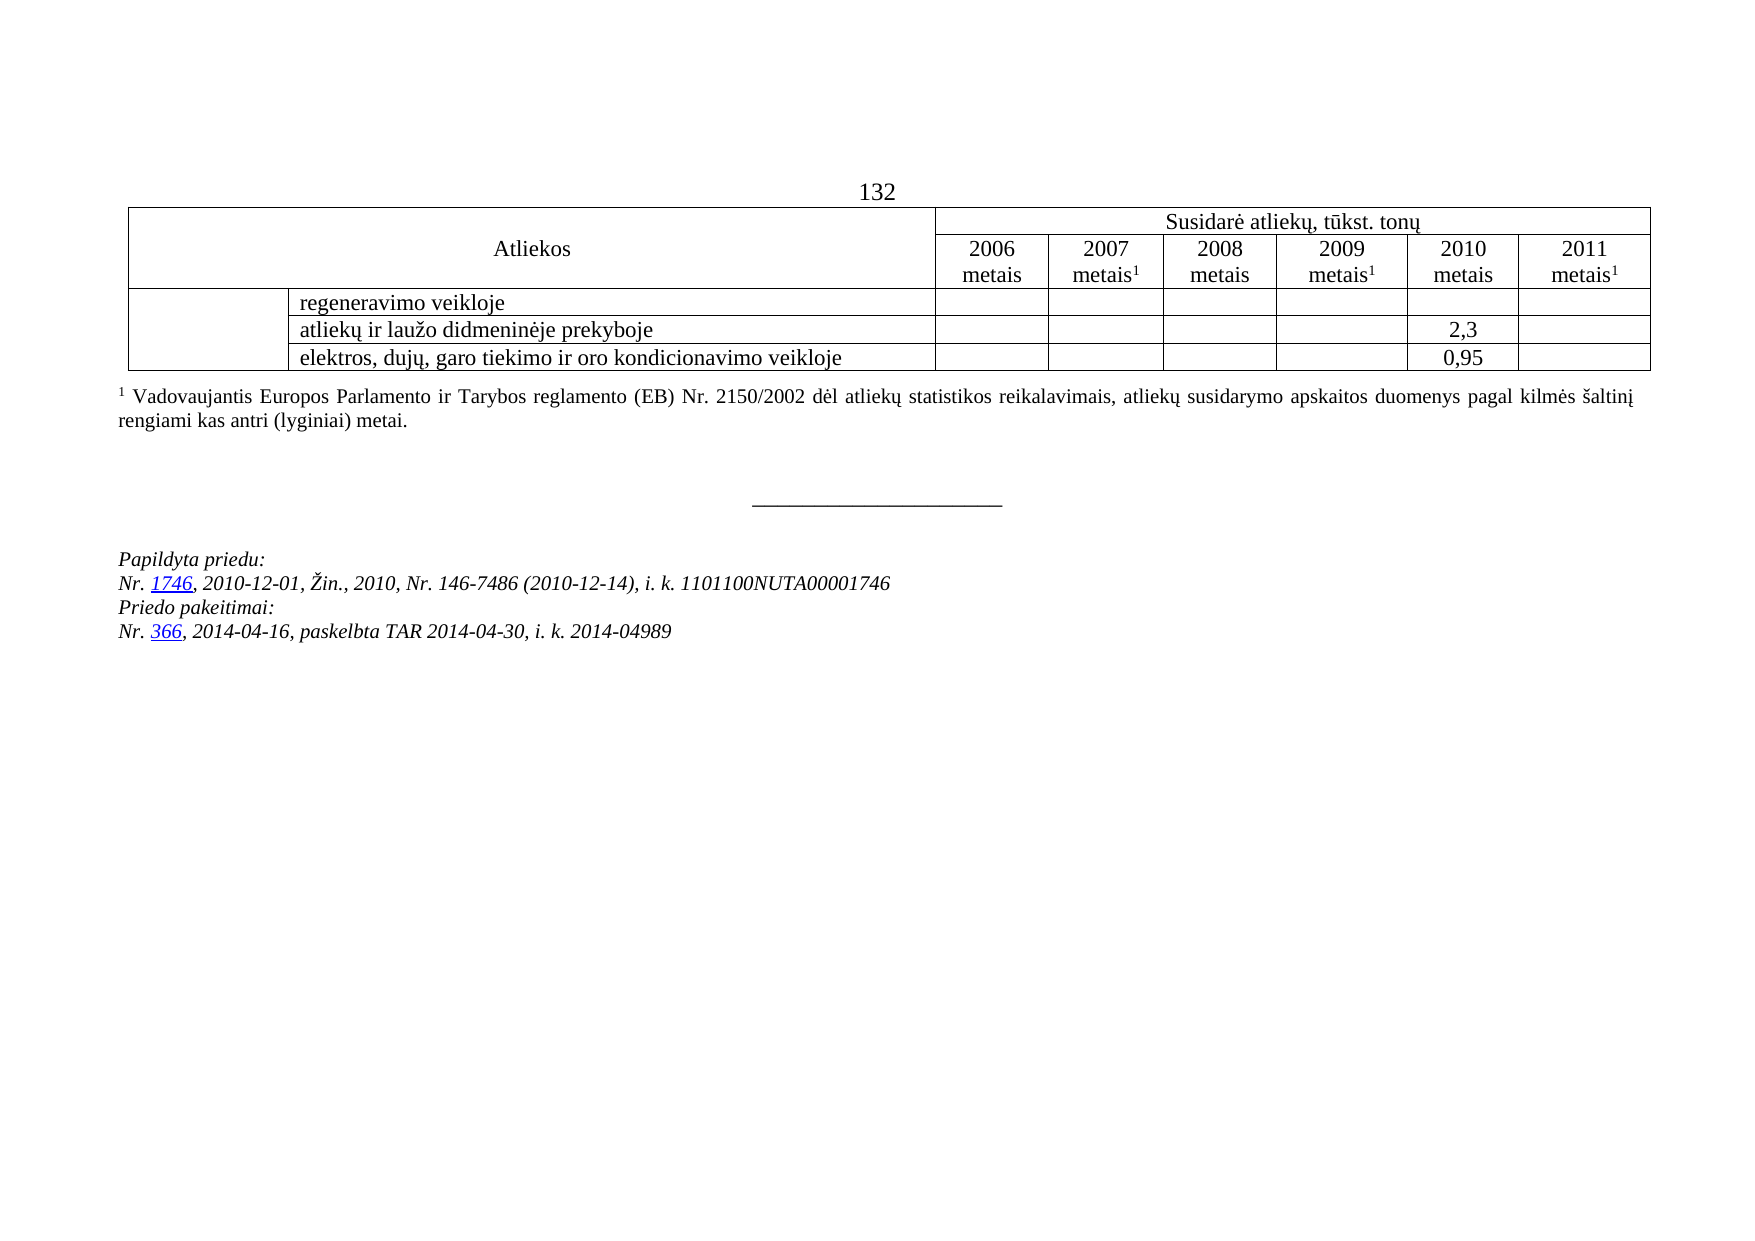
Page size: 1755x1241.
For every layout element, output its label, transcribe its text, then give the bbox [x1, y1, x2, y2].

table_header Susidarė atliekų, tūkst. tonų [936, 208, 1650, 234]
table_cell [1277, 344, 1407, 370]
table_cell [936, 289, 1048, 315]
table_cell 2009 metais1 [1277, 235, 1407, 288]
table_cell 2007 metais1 [1049, 235, 1163, 288]
table_cell 2,3 [1408, 316, 1518, 343]
table_cell [1519, 316, 1650, 343]
table_cell 2011 metais1 [1519, 235, 1650, 288]
text Papildyta priedu: [118, 547, 1636, 571]
table_cell [1164, 289, 1276, 315]
text –––––––––––––––––––– [118, 489, 1636, 518]
text Priedo pakeitimai: [118, 595, 1636, 619]
table_cell [1519, 289, 1650, 315]
table_cell [1408, 289, 1518, 315]
table_cell atliekų ir laužo didmeninėje prekyboje [289, 316, 935, 343]
table_cell 0,95 [1408, 344, 1518, 370]
table_cell regeneravimo veikloje [289, 289, 935, 315]
table_cell [129, 289, 288, 370]
table_cell [1164, 344, 1276, 370]
table_cell [1164, 316, 1276, 343]
table_cell [1277, 316, 1407, 343]
text Nr. 366, 2014-04-16, paskelbta TAR 2014-04-30, i. k. 2014-04989 [118, 619, 1636, 643]
text 1 Vadovaujantis Europos Parlamento ir Tarybos reglamento (EB) Nr. 2150/2002 dėl atliekų statistikos reikalavimais, atliekų susidarymo apskaitos duomenys pagal kilmės šaltinį rengiami kas antri (lyginiai) metai. [118, 383, 1636, 432]
table_header Atliekos [129, 208, 935, 288]
table_cell 2010 metais [1408, 235, 1518, 288]
text Nr. 1746, 2010-12-01, Žin., 2010, Nr. 146-7486 (2010-12-14), i. k. 1101100NUTA00001746 [118, 571, 1636, 595]
table_cell 2008 metais [1164, 235, 1276, 288]
table_cell [1519, 344, 1650, 370]
table_cell [936, 344, 1048, 370]
table_cell [1049, 289, 1163, 315]
table_cell 2006 metais [936, 235, 1048, 288]
table_cell [1049, 344, 1163, 370]
table_cell elektros, dujų, garo tiekimo ir oro kondicionavimo veikloje [289, 344, 935, 370]
table_cell [936, 316, 1048, 343]
table_cell [1277, 289, 1407, 315]
table_cell [1049, 316, 1163, 343]
